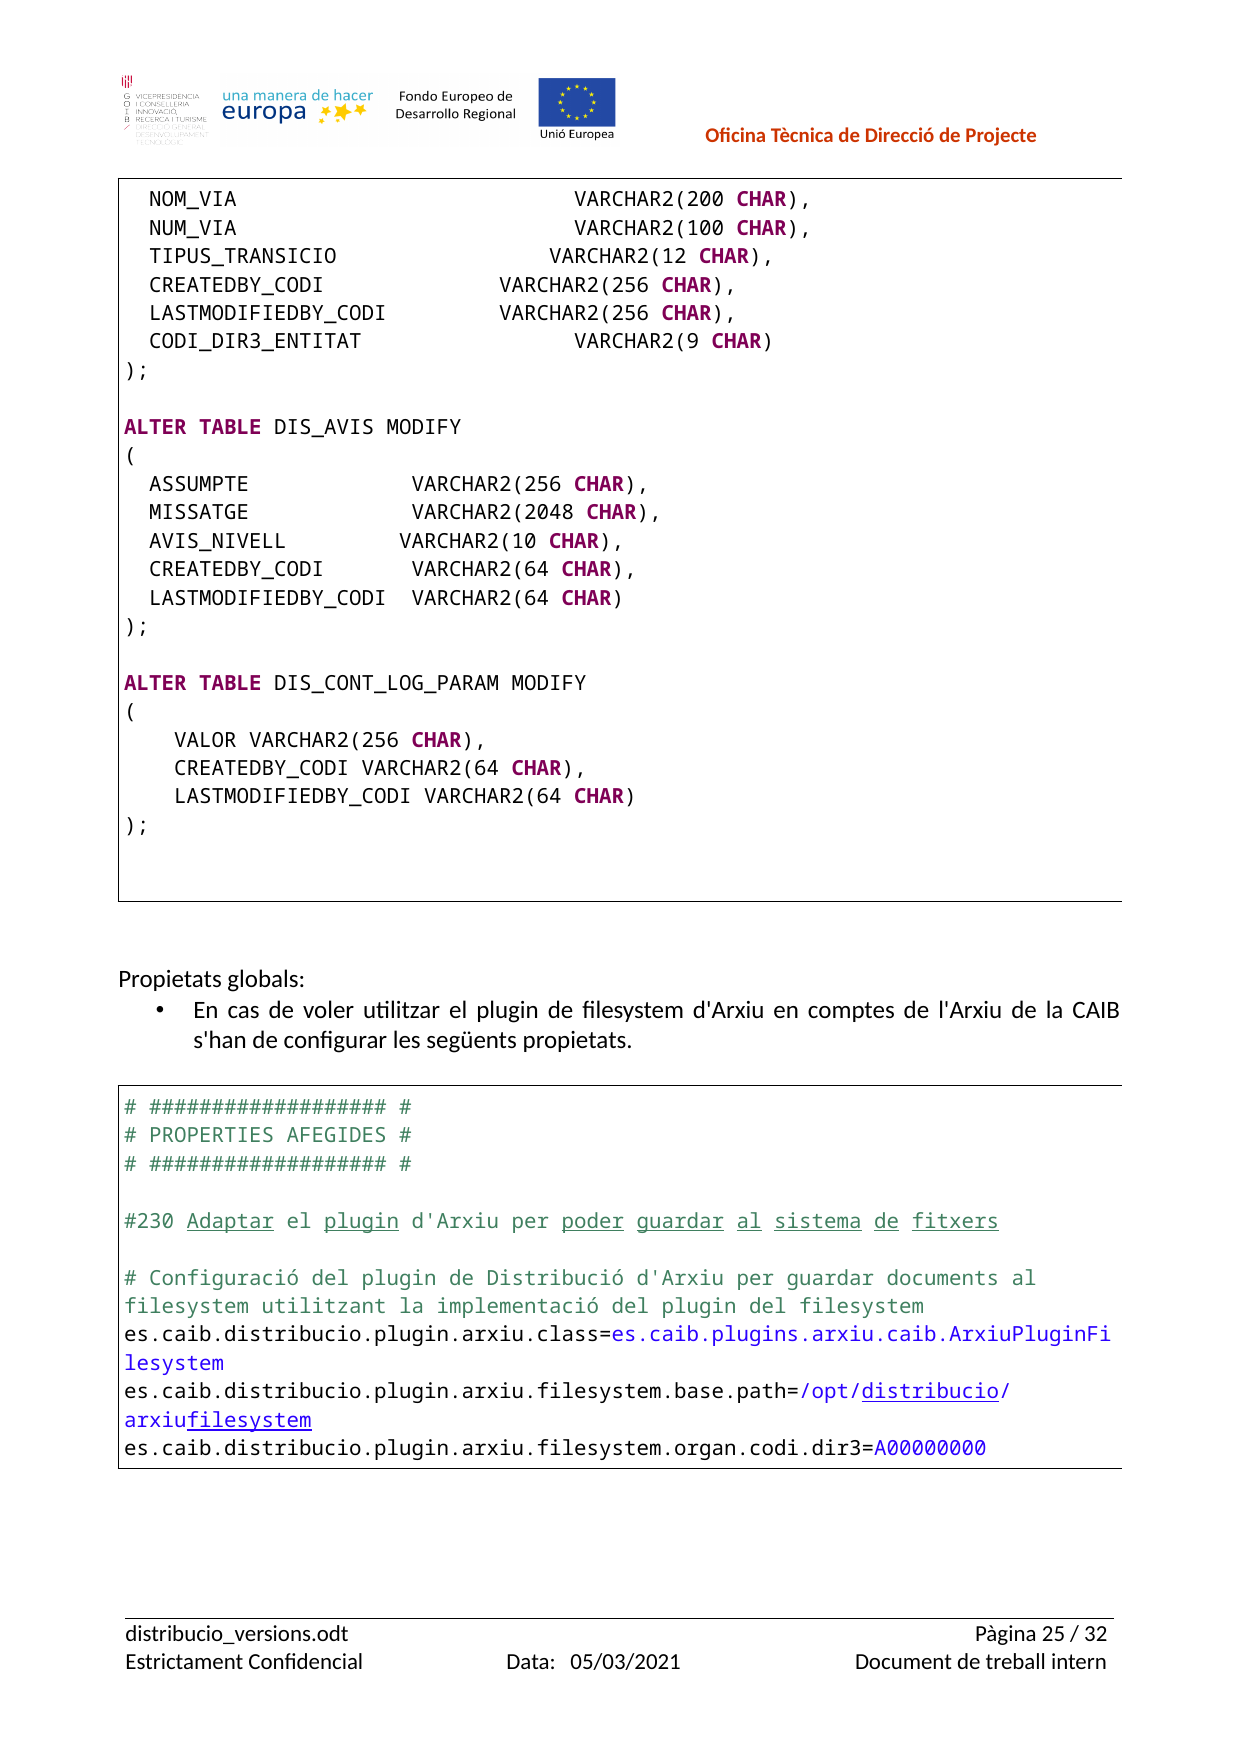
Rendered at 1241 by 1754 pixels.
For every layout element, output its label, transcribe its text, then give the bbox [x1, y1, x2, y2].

text Propietats globals: [118, 963, 1122, 994]
picture [219, 73, 621, 147]
table_header # ################### # # PROPERTIES AFEGIDES # # ################### # #230 Adaptar el plugin d'Arxiu per poder guardar al sistema de fitxers # Configuració del plugin de Distribució d'Arxiu per guardar documents al filesystem utilitzant la implementació del plugin del filesystem es.caib.distribucio.plugin.arxiu.class=es.caib.plugins.arxiu.caib.ArxiuPluginFilesystem es.caib.distribucio.plugin.arxiu.filesystem.base.path=/opt/distribucio/arxiufilesystem es.caib.distribucio.plugin.arxiu.filesystem.organ.codi.dir3=A00000000 [119, 1086, 1122, 1467]
table_header NOM_VIA VARCHAR2(200 CHAR), NUM_VIA VARCHAR2(100 CHAR), TIPUS_TRANSICIO VARCHAR2(12 CHAR), CREATEDBY_CODI VARCHAR2(256 CHAR), LASTMODIFIEDBY_CODI VARCHAR2(256 CHAR), CODI_DIR3_ENTITAT VARCHAR2(9 CHAR) ); ALTER TABLE DIS_AVIS MODIFY ( ASSUMPTE VARCHAR2(256 CHAR), MISSATGE VARCHAR2(2048 CHAR), AVIS_NIVELL VARCHAR2(10 CHAR), CREATEDBY_CODI VARCHAR2(64 CHAR), LASTMODIFIEDBY_CODI VARCHAR2(64 CHAR) ); ALTER TABLE DIS_CONT_LOG_PARAM MODIFY ( VALOR VARCHAR2(256 CHAR), CREATEDBY_CODI VARCHAR2(64 CHAR), LASTMODIFIEDBY_CODI VARCHAR2(64 CHAR) ); [119, 179, 1122, 901]
picture [118, 73, 213, 147]
list En cas de voler utilitzar el plugin de filesystem d'Arxiu en comptes de l'Arxiu de la CAIB s'han de configurar les següents propietats. [156, 994, 1122, 1055]
